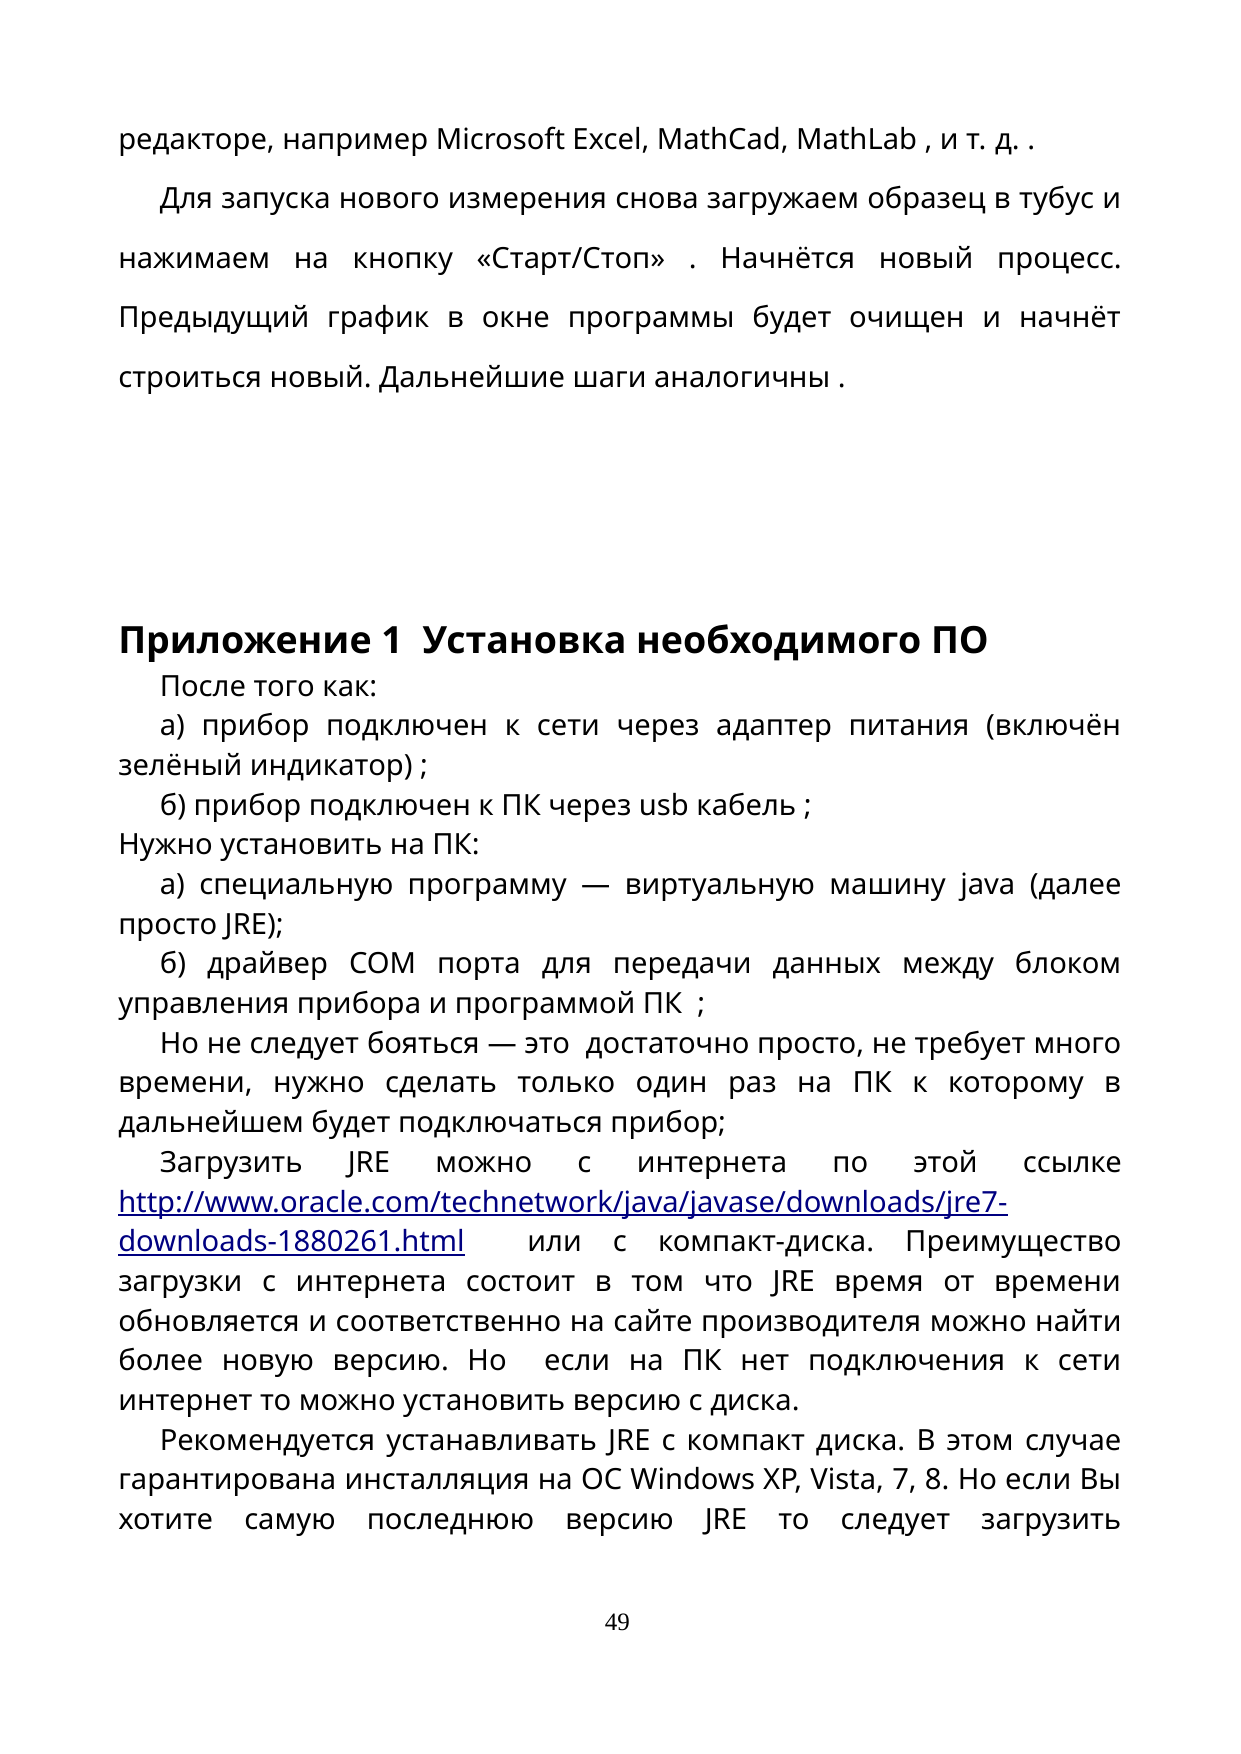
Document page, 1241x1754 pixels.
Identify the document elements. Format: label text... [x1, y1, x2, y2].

text Но не следует бояться — это достаточно просто, не требует много времени, нужно сделать только один раз на ПК к которому в дальнейшем будет подключаться прибор; [118, 1022, 1122, 1141]
text а) специальную программу — виртуальную машину java (далее просто JRE); [118, 863, 1122, 943]
text После того как: [118, 665, 1122, 704]
text Приложение 1 Установка необходимого ПО [118, 614, 1122, 665]
text Рекомендуется устанавливать JRE с компакт диска. В этом случае гарантирована инсталляция на ОС Windows XP, Vista, 7, 8. Но если Вы хотите самую последнюю версию JRE то следует загрузить [118, 1419, 1122, 1538]
text редакторе, например Microsoft Excel, MathCad, MathLab , и т. д. . [118, 118, 1122, 158]
text а) прибор подключен к сети через адаптер питания (включён зелёный индикатор) ; [118, 704, 1122, 784]
text Нужно установить на ПК: [118, 824, 1122, 863]
text б) драйвер СОМ порта для передачи данных между блоком управления прибора и программой ПК ; [118, 943, 1122, 1022]
text б) прибор подключен к ПК через usb кабель ; [118, 784, 1122, 824]
text Загрузить JRE можно с интернета по этой ссылке http://www.oracle.com/technetwork/java/javase/downloads/jre7-downloads-1880261.html или с компакт-диска. Преимущество загрузки с интернета состоит в том что JRE время от времени обновляется и соответственно на сайте производителя можно найти более новую версию. Но если на ПК нет подключения к сети интернет то можно установить версию с диска. [118, 1141, 1122, 1419]
text Для запуска нового измерения снова загружаем образец в тубус и нажимаем на кнопку «Старт/Стоп» . Начнётся новый процесс. Предыдущий график в окне программы будет очищен и начнёт строиться новый. Дальнейшие шаги аналогичны . [118, 178, 1122, 396]
